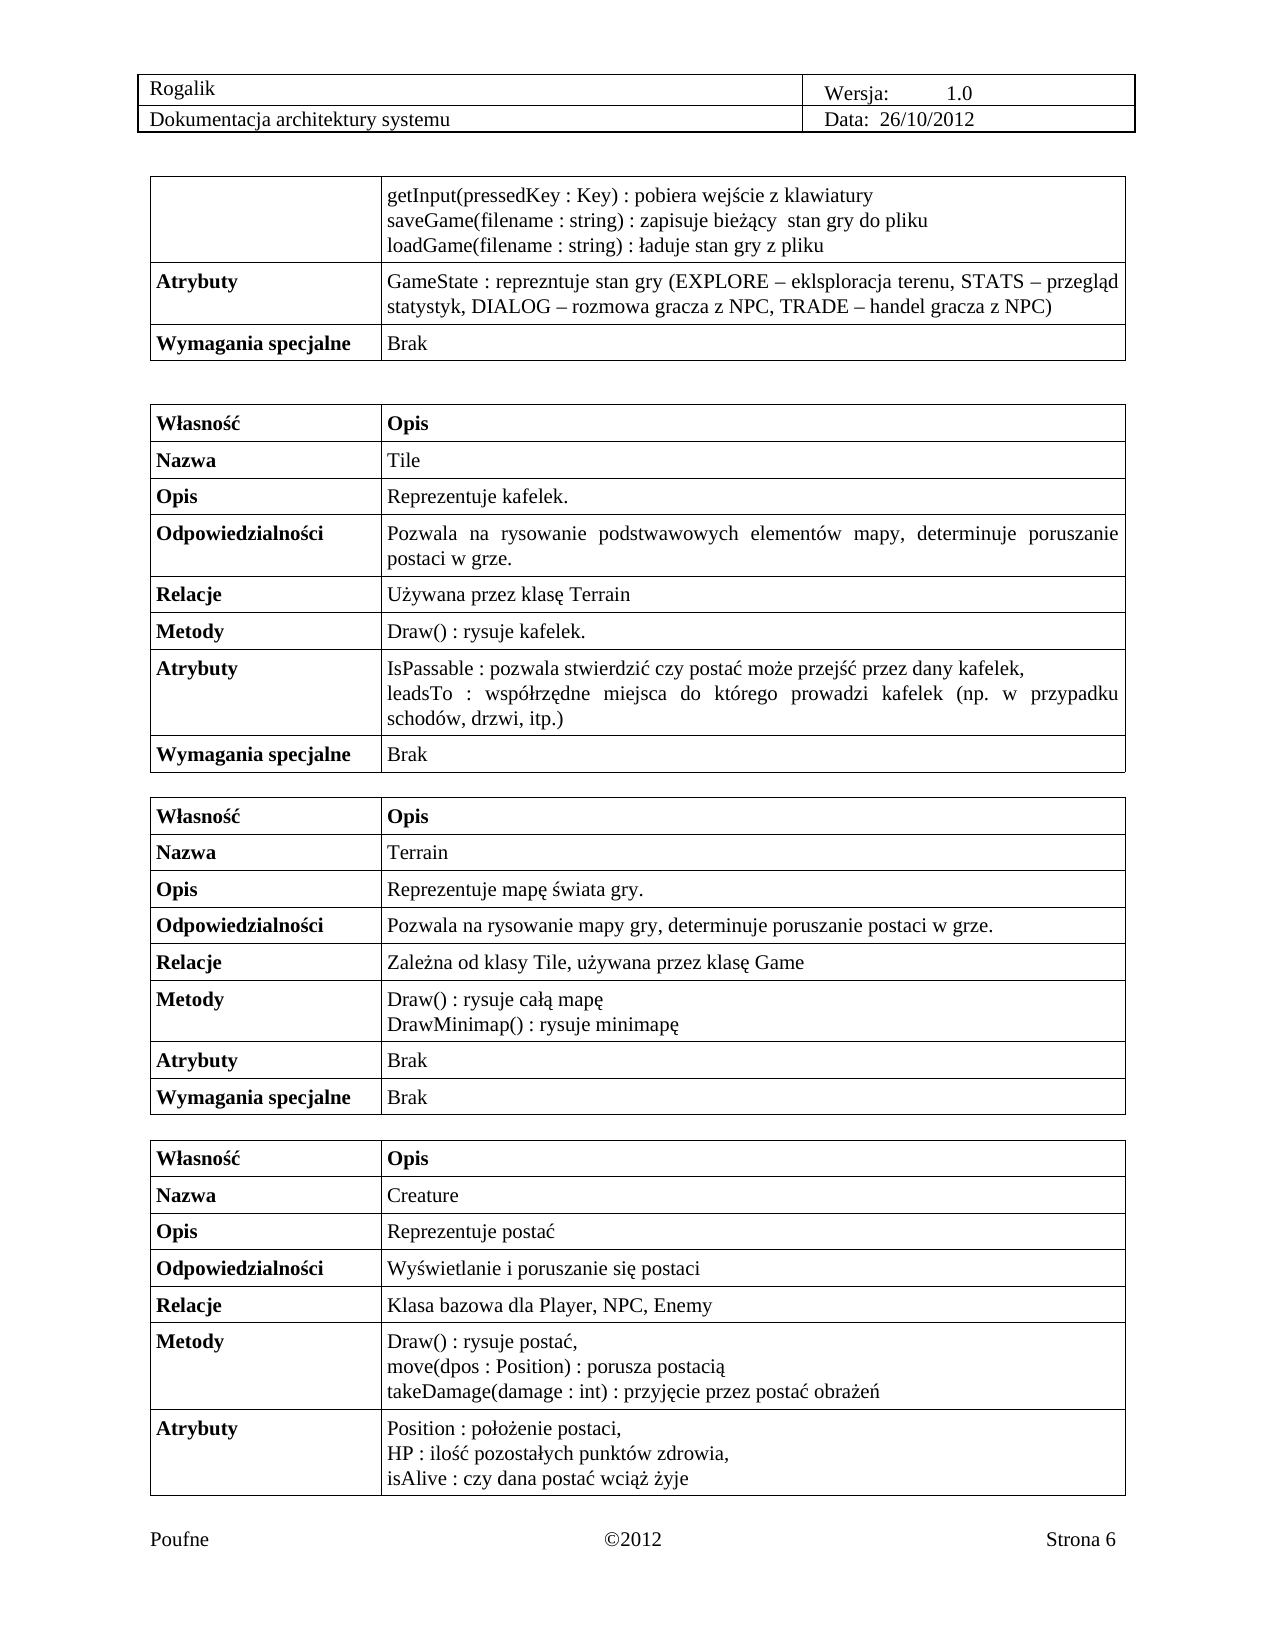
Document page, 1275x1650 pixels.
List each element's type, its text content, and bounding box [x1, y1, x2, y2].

table_cell [151, 177, 381, 262]
table_cell Opis [151, 871, 381, 907]
table_cell Opis [151, 1214, 381, 1249]
table_cell Używana przez klasę Terrain [382, 577, 1125, 612]
table_cell Klasa bazowa dla Player, NPC, Enemy [382, 1287, 1125, 1322]
table_cell Terrain [382, 835, 1125, 870]
table_header Własność [151, 798, 381, 833]
table_cell Metody [151, 613, 381, 649]
table_cell Draw() : rysuje całą mapę DrawMinimap() : rysuje minimapę [382, 981, 1125, 1041]
table_cell Tile [382, 442, 1125, 477]
table_cell Draw() : rysuje kafelek. [382, 613, 1125, 649]
table_cell Reprezentuje kafelek. [382, 479, 1125, 514]
table_cell Wyświetlanie i poruszanie się postaci [382, 1250, 1125, 1286]
table_cell Relacje [151, 1287, 381, 1322]
table_header Własność [151, 405, 381, 441]
table_header Opis [382, 1141, 1125, 1176]
table_cell Relacje [151, 944, 381, 980]
table_cell Wymagania specjalne [151, 325, 381, 360]
table_cell Wymagania specjalne [151, 1079, 381, 1114]
table_cell Atrybuty [151, 1410, 381, 1495]
table_cell Brak [382, 1079, 1125, 1114]
table_cell Odpowiedzialności [151, 515, 381, 576]
table_cell Metody [151, 1323, 381, 1409]
table_cell Brak [382, 736, 1125, 772]
table_cell Nazwa [151, 442, 381, 477]
table_cell Metody [151, 981, 381, 1041]
table_cell Odpowiedzialności [151, 1250, 381, 1286]
table_cell Wymagania specjalne [151, 736, 381, 772]
table_cell IsPassable : pozwala stwierdzić czy postać może przejść przez dany kafelek, leadsTo : współrzędne miejsca do którego prowadzi kafelek (np. w przypadku schodów, drzwi, itp.) [382, 650, 1125, 735]
table_cell Atrybuty [151, 650, 381, 735]
table_cell Zależna od klasy Tile, używana przez klasę Game [382, 944, 1125, 980]
table_cell Draw() : rysuje postać, move(dpos : Position) : porusza postacią takeDamage(damage : int) : przyjęcie przez postać obrażeń [382, 1323, 1125, 1409]
table_cell Brak [382, 1042, 1125, 1078]
table_cell Nazwa [151, 835, 381, 870]
table_cell Brak [382, 325, 1125, 360]
table_cell Creature [382, 1177, 1125, 1213]
table_cell Pozwala na rysowanie podstwawowych elementów mapy, determinuje poruszanie postaci w grze. [382, 515, 1125, 576]
table_cell getInput(pressedKey : Key) : pobiera wejście z klawiatury saveGame(filename : string) : zapisuje bieżący stan gry do pliku loadGame(filename : string) : ładuje stan gry z pliku [382, 177, 1125, 262]
table_cell GameState : reprezntuje stan gry (EXPLORE – eklsploracja terenu, STATS – przegląd statystyk, DIALOG – rozmowa gracza z NPC, TRADE – handel gracza z NPC) [382, 263, 1125, 324]
table_header Opis [382, 798, 1125, 833]
table_cell Atrybuty [151, 263, 381, 324]
table_cell Opis [151, 479, 381, 514]
table_cell Pozwala na rysowanie mapy gry, determinuje poruszanie postaci w grze. [382, 908, 1125, 943]
table_cell Atrybuty [151, 1042, 381, 1078]
table_cell Odpowiedzialności [151, 908, 381, 943]
table_header Własność [151, 1141, 381, 1176]
table_cell Reprezentuje mapę świata gry. [382, 871, 1125, 907]
table_header Opis [382, 405, 1125, 441]
table_cell Nazwa [151, 1177, 381, 1213]
table_cell Position : położenie postaci, HP : ilość pozostałych punktów zdrowia, isAlive : czy dana postać wciąż żyje [382, 1410, 1125, 1495]
table_cell Relacje [151, 577, 381, 612]
table_cell Reprezentuje postać [382, 1214, 1125, 1249]
